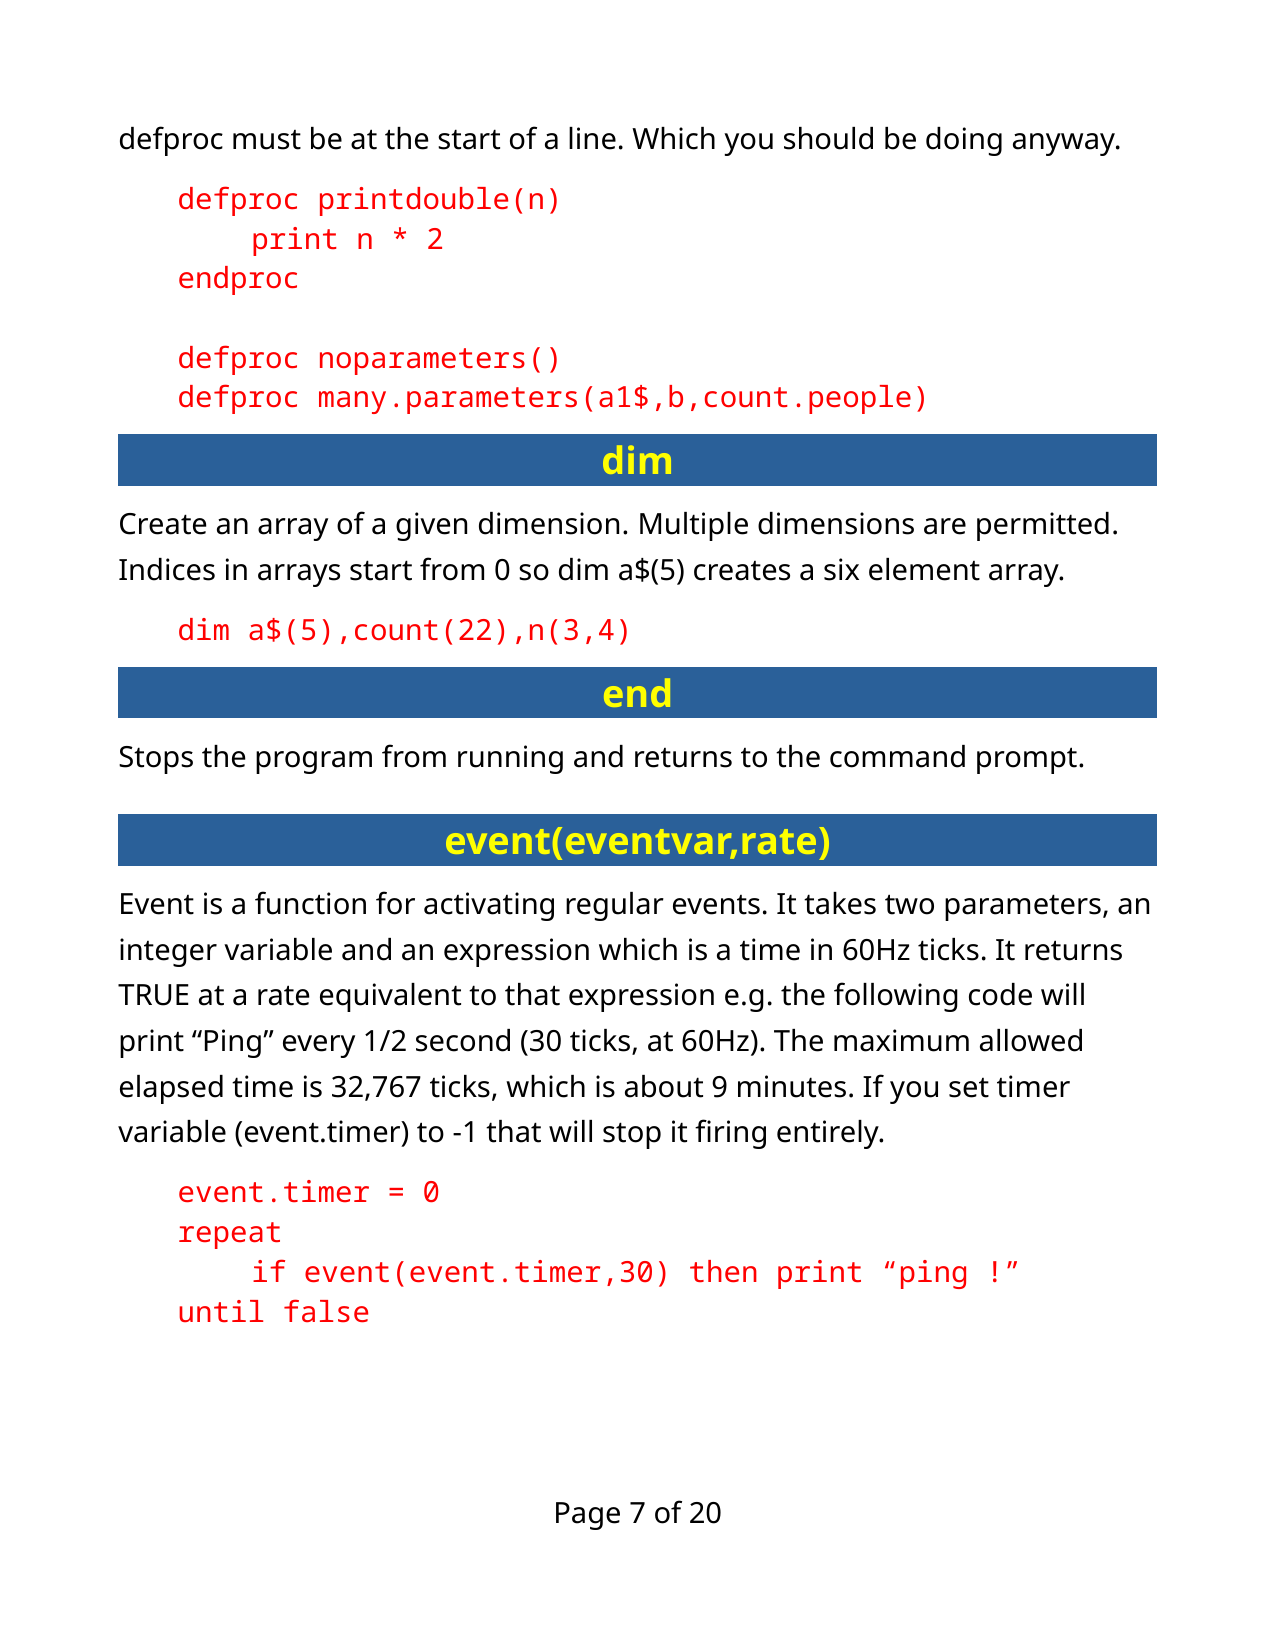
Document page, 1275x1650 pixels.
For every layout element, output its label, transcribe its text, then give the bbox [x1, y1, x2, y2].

text defproc noParameters() [177, 337, 1157, 377]
text Event is a function for activating regular events. It takes two parameters, an integer variable and an expression which is a time in 60Hz ticks. It returns TRUE at a rate equivalent to that expression e.g. the following code will print “Ping” every 1/2 second (30 ticks, at 60Hz). The maximum allowed elapsed time is 32,767 ticks, which is about 9 minutes. If you set timer variable (event.timer) to -1 that will stop it firing entirely. [118, 883, 1157, 1151]
text until false [177, 1291, 1157, 1331]
text Create an array of a given dimension. Multiple dimensions are permitted. Indices in arrays start from 0 so dim a$(5) creates a six element array. [118, 503, 1157, 589]
subtitle end [118, 667, 1157, 718]
text dim a$(5),count(22),n(3,4) [177, 609, 1157, 649]
subtitle event(eventvar,rate) [118, 814, 1157, 866]
text event.timer = 0 [177, 1172, 1157, 1211]
text if event(event.timer,30) then print “Ping !” [177, 1251, 1157, 1291]
subtitle dim [118, 434, 1157, 486]
text defproc must be at the start of a line. Which you should be doing anyway. [118, 118, 1157, 158]
text endproc [177, 258, 1157, 297]
text defproc printDouble(n) [177, 178, 1157, 218]
text repeat [177, 1211, 1157, 1251]
text Stops the program from running and returns to the command prompt. [118, 736, 1157, 776]
text defproc many.parameters(a1$,b,count.people) [177, 377, 1157, 416]
text print n * 2 [177, 218, 1157, 258]
